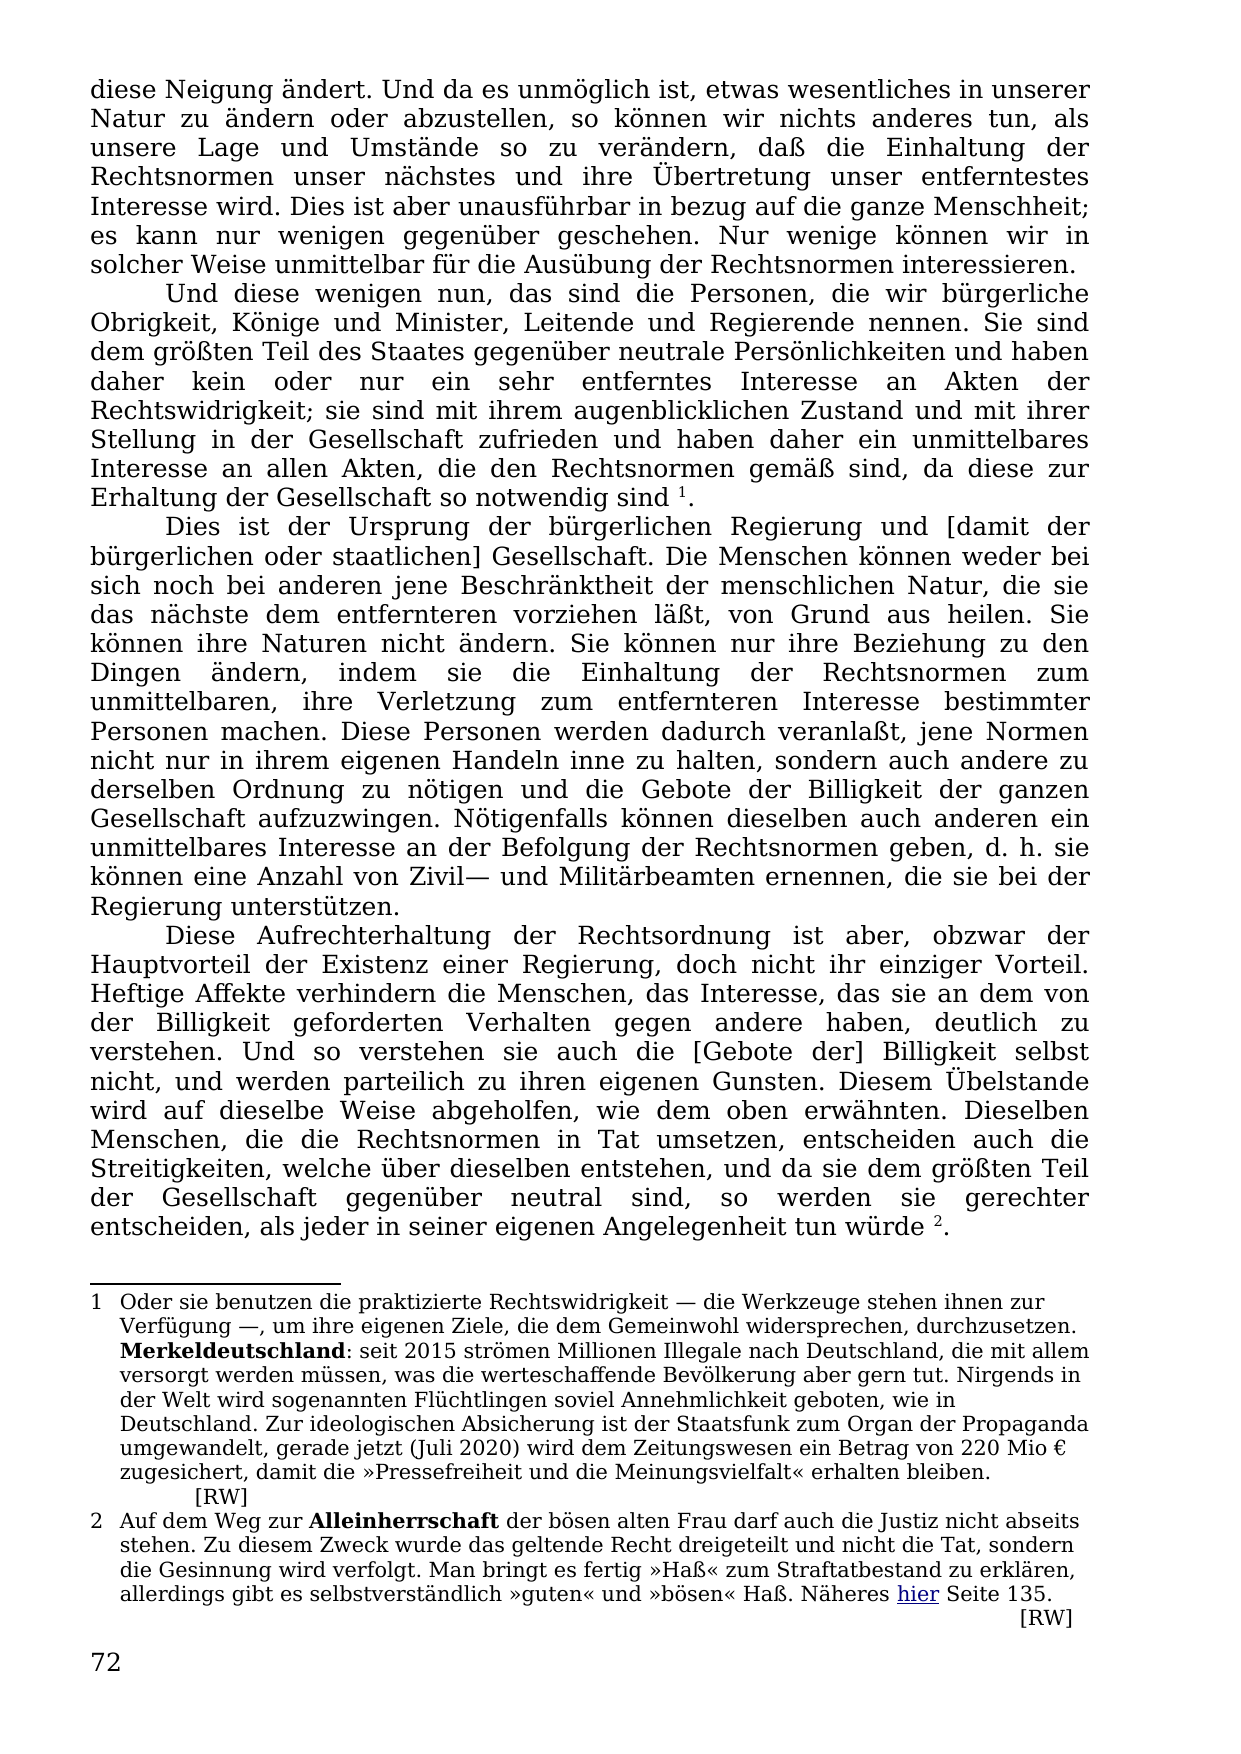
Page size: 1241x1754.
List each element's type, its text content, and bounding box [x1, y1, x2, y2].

text Oder sie benutzen die praktizierte Rechtswidrigkeit — die Werkzeuge stehen ihnen zur Verfügung —, um ihre eigenen Ziele, die dem Gemeinwohl widersprechen, durchzusetzen. Merkeldeutschland: seit 2015 strömen Millionen Illegale nach Deutschland, die mit allem versorgt werden müssen, was die werteschaffende Bevölkerung aber gern tut. Nirgends in der Welt wird sogenannten Flüchtlingen soviel Annehmlichkeit geboten, wie in Deutschland. Zur ideologischen Absicherung ist der Staatsfunk zum Organ der Propaganda umgewandelt, gerade jetzt (Juli 2020) wird dem Zeitungswesen ein Betrag von 220 Mio € zugesichert, damit die »Pressefreiheit und die Meinungsvielfalt« erhalten bleiben. [RW] [90, 1290, 1091, 1509]
text Dies ist der Ursprung der bürgerlichen Regierung und [damit der bürgerlichen oder staatlichen] Gesellschaft. Die Menschen können weder bei sich noch bei anderen jene Beschränktheit der menschlichen Natur, die sie das nächste dem entfernteren vorziehen läßt, von Grund aus heilen. Sie können ihre Naturen nicht ändern. Sie können nur ihre Beziehung zu den Dingen ändern, indem sie die Einhaltung der Rechtsnormen zum unmittelbaren, ihre Verletzung zum entfernteren Interesse bestimmter Personen machen. Diese Personen werden dadurch veranlaßt, jene Normen nicht nur in ihrem eigenen Handeln inne zu halten, sondern auch andere zu derselben Ordnung zu nötigen und die Gebote der Billigkeit der ganzen Gesellschaft aufzuzwingen. Nötigenfalls können dieselben auch anderen ein unmittelbares Interesse an der Befolgung der Rechtsnormen geben, d. h. sie können eine Anzahl von Zivil— und Militärbeamten ernennen, die sie bei der Regierung unterstützen. [90, 512, 1091, 921]
text Auf dem Weg zur Alleinherrschaft der bösen alten Frau darf auch die Justiz nicht abseits stehen. Zu diesem Zweck wurde das geltende Recht dreigeteilt und nicht die Tat, sondern die Gesinnung wird verfolgt. Man bringt es fertig »Haß« zum Straftatbestand zu erklären, allerdings gibt es selbstverständlich »guten« und »bösen« Haß. Näheres hier Seite 135. [RW] [90, 1509, 1091, 1631]
text Und diese wenigen nun, das sind die Personen, die wir bürgerliche Obrigkeit, Könige und Minister, Leitende und Regierende nennen. Sie sind dem größten Teil des Staates gegenüber neutrale Persönlichkeiten und haben daher kein oder nur ein sehr entferntes Interesse an Akten der Rechtswidrigkeit; sie sind mit ihrem augenblicklichen Zustand und mit ihrer Stellung in der Gesellschaft zufrieden und haben daher ein unmittelbares Interesse an allen Akten, die den Rechtsnormen gemäß sind, da diese zur Erhaltung der Gesellschaft so notwendig sind . [90, 279, 1091, 512]
text diese Neigung ändert. Und da es unmöglich ist, etwas wesentliches in unserer Natur zu ändern oder abzustellen, so können wir nichts anderes tun, als unsere Lage und Umstände so zu verändern, daß die Einhaltung der Rechtsnormen unser nächstes und ihre Übertretung unser entferntestes Interesse wird. Dies ist aber unausführbar in bezug auf die ganze Menschheit; es kann nur wenigen gegenüber geschehen. Nur wenige können wir in solcher Weise unmittelbar für die Ausübung der Rechtsnormen interessieren. [90, 75, 1091, 279]
text Diese Aufrechterhaltung der Rechtsordnung ist aber, obzwar der Hauptvorteil der Existenz einer Regierung, doch nicht ihr einziger Vorteil. Heftige Affekte verhindern die Menschen, das Interesse, das sie an dem von der Billigkeit geforderten Verhalten gegen andere haben, deutlich zu verstehen. Und so verstehen sie auch die [Gebote der] Billigkeit selbst nicht‚ und werden parteilich zu ihren eigenen Gunsten. Diesem Übelstande wird auf dieselbe Weise abgeholfen, wie dem oben erwähnten. Dieselben Menschen, die die Rechtsnormen in Tat umsetzen, entscheiden auch die Streitigkeiten, welche über dieselben entstehen, und da sie dem größten Teil der Gesellschaft gegenüber neutral sind, so werden sie gerechter entscheiden, als jeder in seiner eigenen Angelegenheit tun würde . [90, 921, 1091, 1242]
